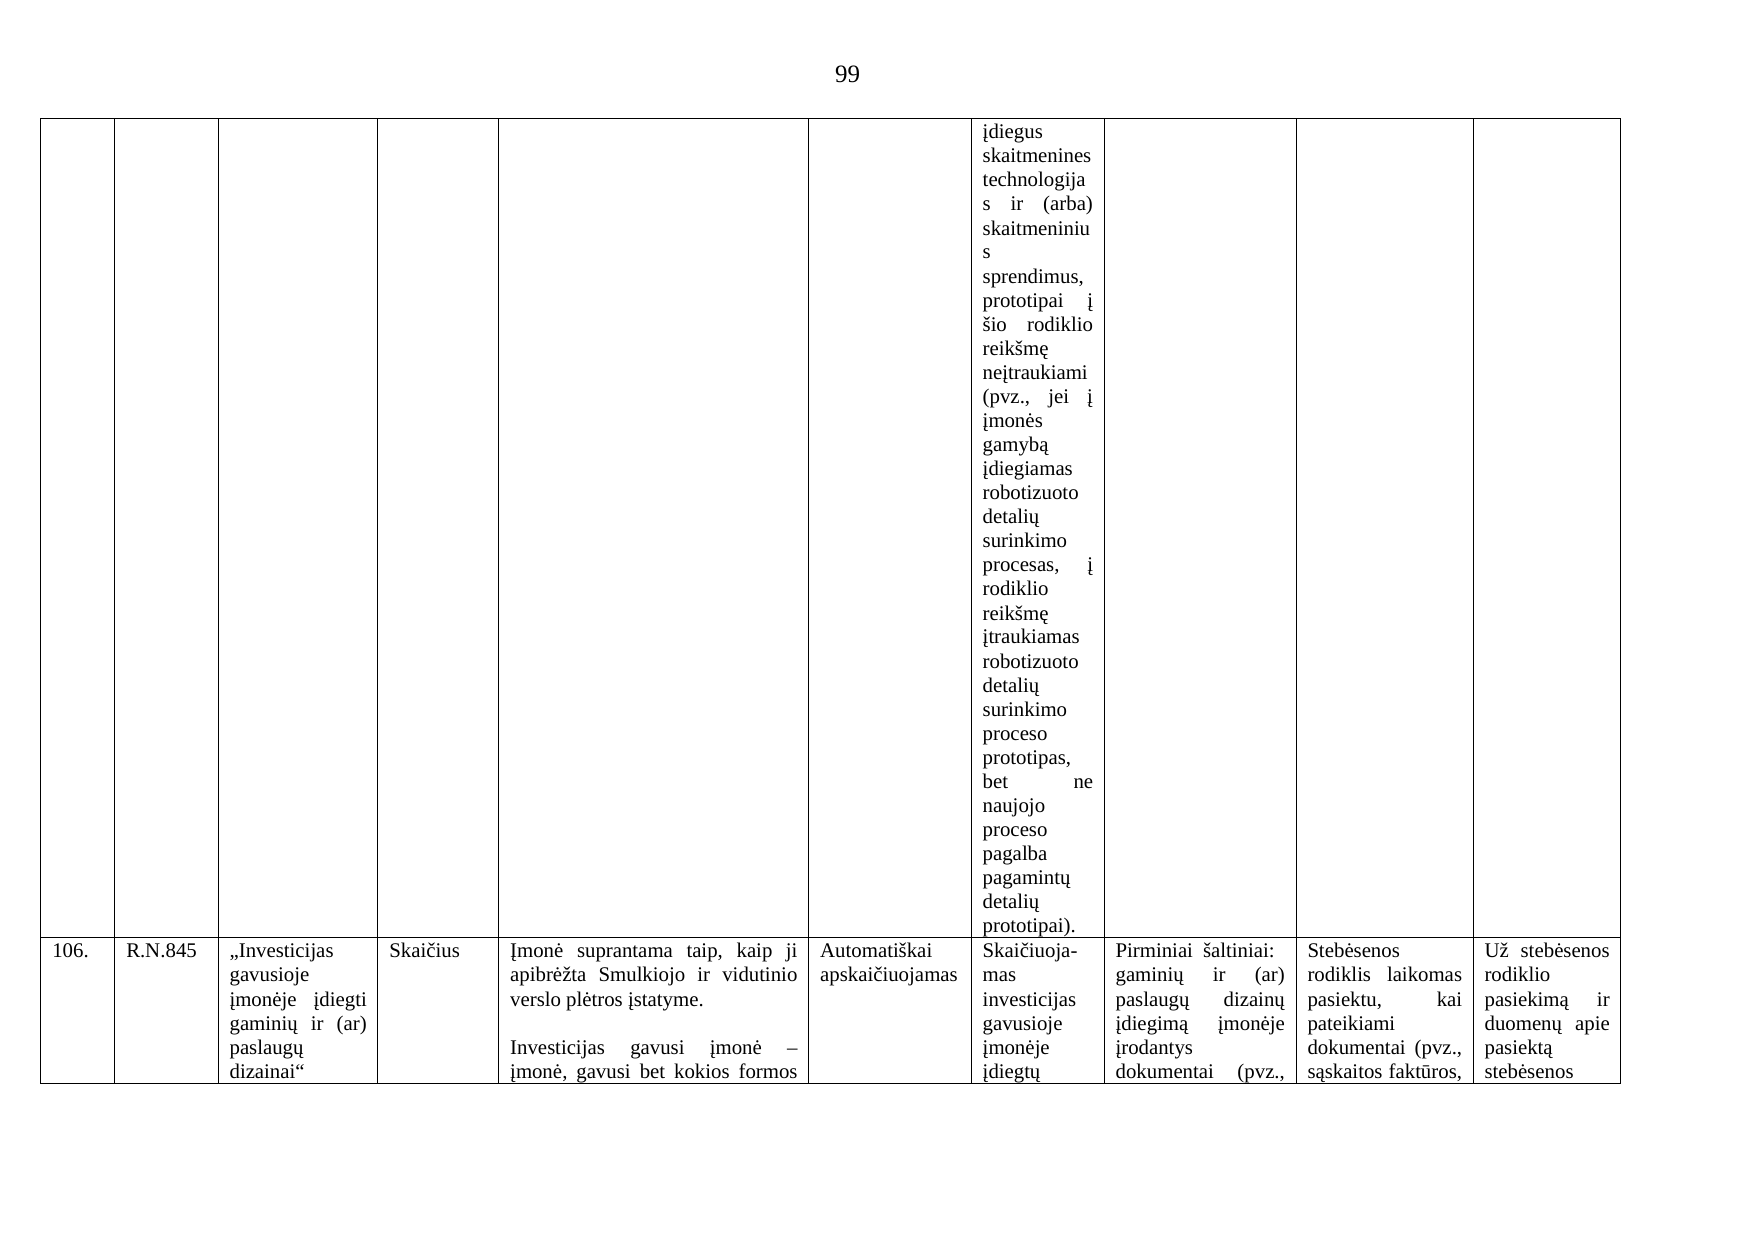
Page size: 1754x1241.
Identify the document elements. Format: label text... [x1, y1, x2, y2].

table_cell [1297, 119, 1473, 937]
table_cell Automatiškai apskaičiuojamas [809, 938, 971, 1083]
table_cell [115, 119, 218, 937]
table_cell Pirminiai šaltiniai: gaminių ir (ar) paslaugų dizainų įdiegimą įmonėje įrodantys dokumentai (pvz., [1105, 938, 1296, 1083]
table_cell Įmonė suprantama taip, kaip ji apibrėžta Smulkiojo ir vidutinio verslo plėtros įstatyme. Investicijas gavusi įmonė – įmonė, gavusi bet kokios formos [499, 938, 808, 1083]
table_cell [378, 119, 498, 937]
table_cell [809, 119, 971, 937]
table_cell „Investicijas gavusioje įmonėje įdiegti gaminių ir (ar) paslaugų dizainai“ [219, 938, 377, 1083]
table_cell [41, 119, 114, 937]
table_cell Skaičiuoja-mas investicijas gavusioje įmonėje įdiegtų [972, 938, 1104, 1083]
table_cell [499, 119, 808, 937]
table_cell R.N.845 [115, 938, 218, 1083]
table_cell [1105, 119, 1296, 937]
table_cell [219, 119, 377, 937]
table_cell Stebėsenos rodiklis laikomas pasiektu, kai pateikiami dokumentai (pvz., sąskaitos faktūros, [1297, 938, 1473, 1083]
table_cell [1474, 119, 1620, 937]
table_cell 106. [41, 938, 114, 1083]
table_cell įdiegus skaitmenines technologijas ir (arba) skaitmeninius sprendimus, prototipai į šio rodiklio reikšmę neįtraukiami (pvz., jei į įmonės gamybą įdiegiamas robotizuoto detalių surinkimo procesas, į rodiklio reikšmę įtraukiamas robotizuoto detalių surinkimo proceso prototipas, bet ne naujojo proceso pagalba pagamintų detalių prototipai). [972, 119, 1104, 937]
table_cell Skaičius [378, 938, 498, 1083]
table_cell Už stebėsenos rodiklio pasiekimą ir duomenų apie pasiektą stebėsenos [1474, 938, 1620, 1083]
